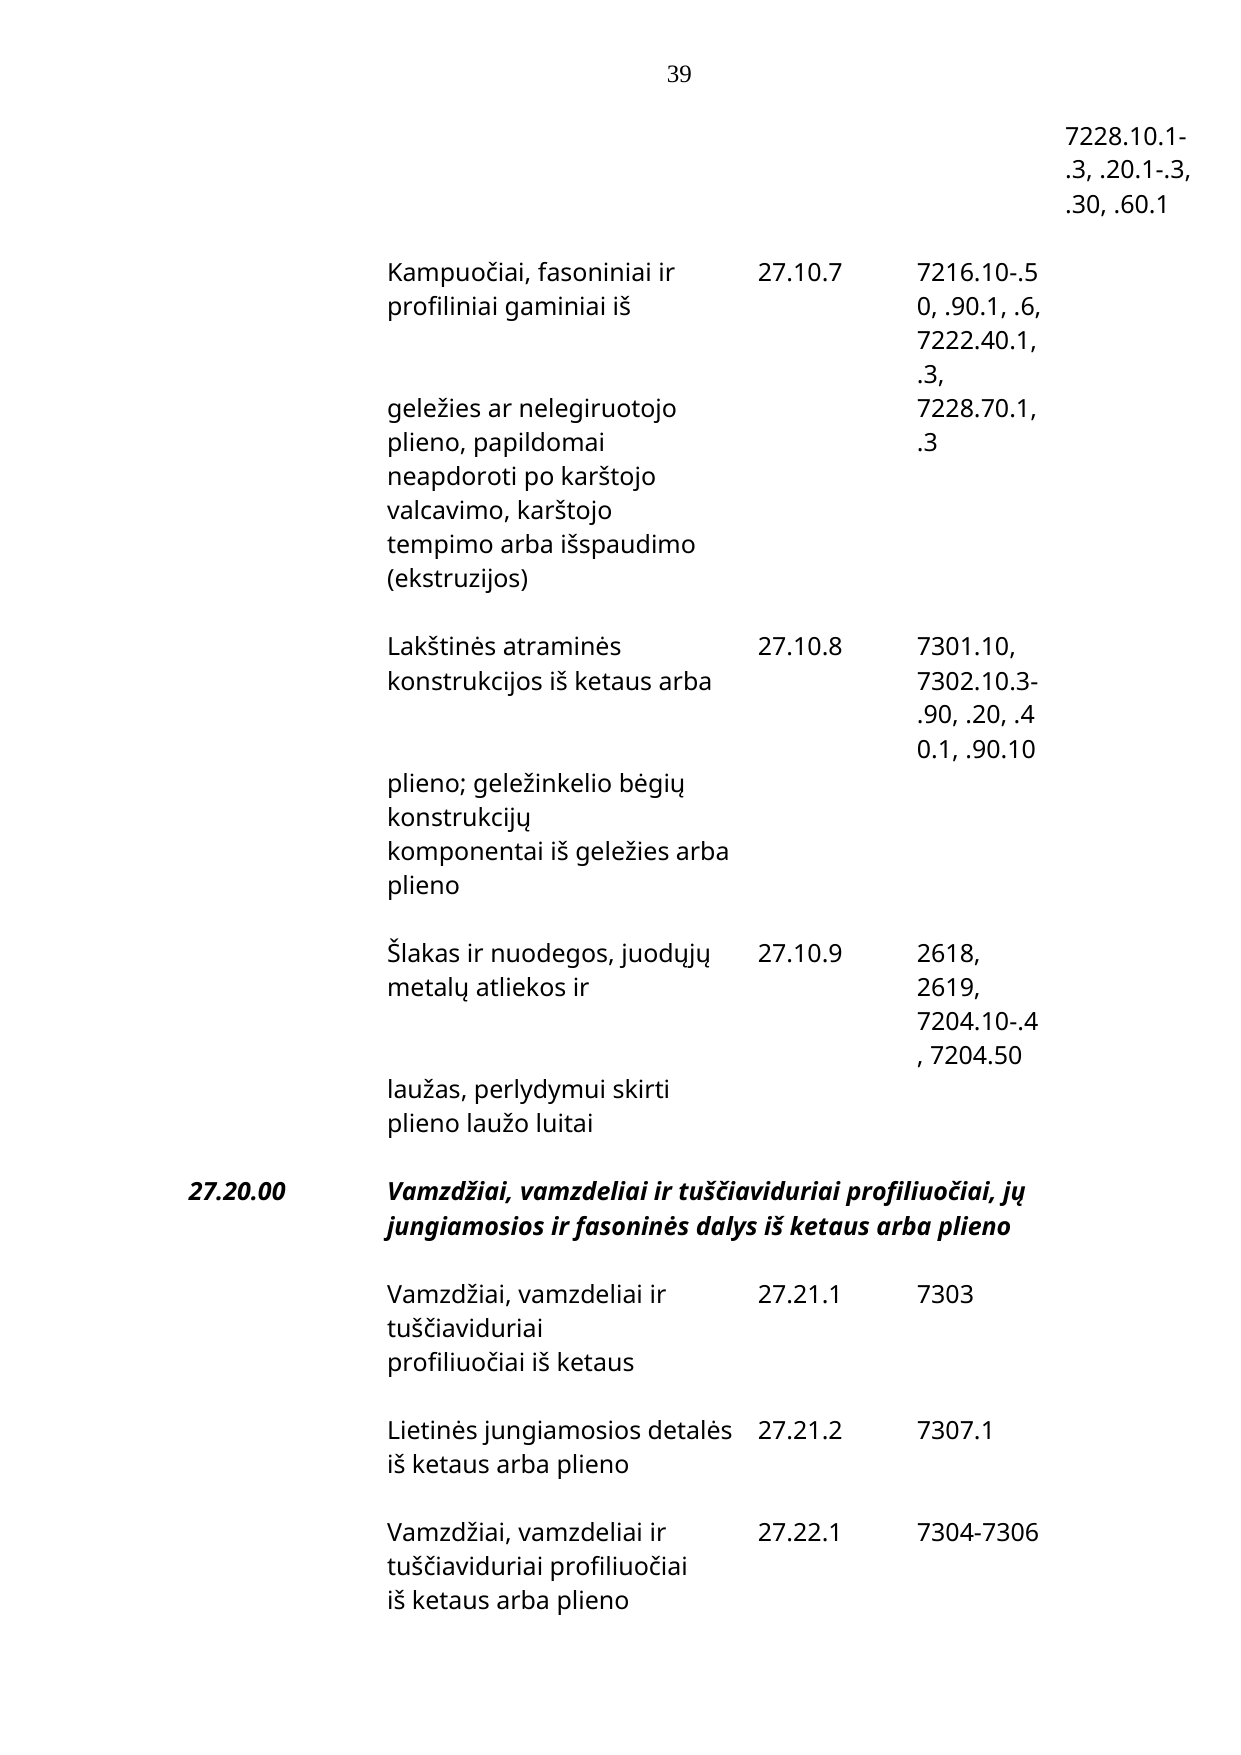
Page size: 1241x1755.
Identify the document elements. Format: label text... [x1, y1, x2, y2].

table_cell [323, 1515, 376, 1583]
table_cell [323, 527, 376, 595]
table_cell [746, 595, 905, 629]
table_cell [746, 834, 905, 902]
table_cell [1054, 595, 1204, 629]
table_cell [746, 391, 905, 459]
table_cell [323, 220, 376, 254]
table_cell [376, 595, 746, 629]
table_cell 7228.10.1-.3, .20.1-.3, .30, .60.1 [1054, 118, 1204, 220]
table_cell Kampuočiai, fasoniniai ir profiliniai gaminiai iš [376, 254, 746, 391]
table_cell [1054, 527, 1204, 595]
table_cell [376, 118, 746, 220]
table_cell [746, 118, 905, 220]
table_cell [177, 1413, 323, 1481]
table_cell [746, 527, 905, 595]
table_cell 7228.70.1, .3 [905, 391, 1054, 459]
table_cell [177, 118, 323, 220]
table_cell [323, 1379, 376, 1412]
table_cell [323, 765, 376, 833]
table_cell 7303 [905, 1276, 1054, 1344]
table_cell [177, 391, 323, 459]
table_cell [1054, 765, 1204, 833]
table_cell [323, 1140, 376, 1174]
table_cell [746, 1242, 905, 1276]
table_cell [905, 1140, 1054, 1174]
table_cell [177, 834, 323, 902]
table_cell [905, 459, 1054, 527]
table_cell [177, 629, 323, 765]
table_cell laužas, perlydymui skirti plieno laužo luitai [376, 1072, 746, 1140]
table_cell [905, 834, 1054, 902]
table_cell [177, 936, 323, 1072]
table_cell [323, 254, 376, 391]
table_cell 27.21.1 [746, 1276, 905, 1344]
table_cell [177, 1481, 323, 1515]
table_cell [1054, 459, 1204, 527]
table_cell 27.10.7 [746, 254, 905, 391]
table_cell [376, 1481, 746, 1515]
table_cell Šlakas ir nuodegos, juodųjų metalų atliekos ir [376, 936, 746, 1072]
table_cell [1054, 1242, 1204, 1276]
table_cell [177, 1140, 323, 1174]
table_cell [746, 1140, 905, 1174]
table_cell [177, 1276, 323, 1344]
table_cell [1054, 1413, 1204, 1481]
table_cell [323, 936, 376, 1072]
table_cell [746, 1481, 905, 1515]
table_cell 7216.10-.50, .90.1, .6, 7222.40.1, .3, [905, 254, 1054, 391]
table_cell [1054, 220, 1204, 254]
table_cell [323, 1242, 376, 1276]
table_cell [905, 1072, 1054, 1140]
table_cell [177, 902, 323, 936]
table_cell 7301.10, 7302.10.3-.90, .20, .40.1, .90.10 [905, 629, 1054, 765]
table_cell komponentai iš geležies arba plieno [376, 834, 746, 902]
table_cell [1054, 936, 1204, 1072]
table_cell [323, 118, 376, 220]
table_cell [323, 1276, 376, 1344]
table_cell Lakštinės atraminės konstrukcijos iš ketaus arba [376, 629, 746, 765]
table_cell [323, 902, 376, 936]
table_cell [746, 1583, 905, 1617]
table_cell [905, 902, 1054, 936]
table_cell 27.10.9 [746, 936, 905, 1072]
table_cell [905, 1242, 1054, 1276]
table_cell [905, 595, 1054, 629]
table_cell 27.10.8 [746, 629, 905, 765]
table_cell [323, 595, 376, 629]
table_cell [905, 118, 1054, 220]
table_cell 2618, 2619, 7204.10-.4, 7204.50 [905, 936, 1054, 1072]
table_cell [323, 629, 376, 765]
table_cell [177, 1583, 323, 1617]
table_cell [323, 1174, 376, 1242]
table_cell [746, 459, 905, 527]
table_cell [746, 902, 905, 936]
table_cell Vamzdžiai, vamzdeliai ir tuščiaviduriai profiliuočiai [376, 1515, 746, 1583]
table_cell [323, 1072, 376, 1140]
table_cell [177, 1344, 323, 1378]
table_cell profiliuočiai iš ketaus [376, 1344, 746, 1378]
table_cell [376, 902, 746, 936]
table_cell [177, 220, 323, 254]
table_cell [905, 1344, 1054, 1378]
table_cell [177, 254, 323, 391]
table_cell Vamzdžiai, vamzdeliai ir tuščiaviduriai [376, 1276, 746, 1344]
table_cell Lietinės jungiamosios detalės iš ketaus arba plieno [376, 1413, 746, 1481]
table_cell [1054, 834, 1204, 902]
table_cell 27.22.1 [746, 1515, 905, 1583]
table_cell 7307.1 [905, 1413, 1054, 1481]
table_cell [905, 1481, 1054, 1515]
table_cell [1054, 1481, 1204, 1515]
table_cell plieno; geležinkelio bėgių konstrukcijų [376, 765, 746, 833]
table_cell [376, 220, 746, 254]
table_cell [905, 1583, 1054, 1617]
table_cell [177, 459, 323, 527]
table_cell [1054, 1515, 1204, 1583]
table_cell 27.21.2 [746, 1413, 905, 1481]
table_cell [746, 765, 905, 833]
table_cell [746, 1379, 905, 1412]
table_cell [905, 527, 1054, 595]
table_cell [746, 1072, 905, 1140]
table_cell [177, 1242, 323, 1276]
table_cell [177, 1379, 323, 1412]
table_cell [376, 1242, 746, 1276]
table_cell [323, 391, 376, 459]
table_cell [1054, 629, 1204, 765]
table_cell geležies ar nelegiruotojo plieno, papildomai [376, 391, 746, 459]
table_cell tempimo arba išspaudimo (ekstruzijos) [376, 527, 746, 595]
table_cell iš ketaus arba plieno [376, 1583, 746, 1617]
table_cell [905, 220, 1054, 254]
table_cell [177, 1072, 323, 1140]
table_cell [376, 1379, 746, 1412]
table_cell [177, 527, 323, 595]
table_cell [323, 1583, 376, 1617]
table_cell Vamzdžiai, vamzdeliai ir tuščiaviduriai profiliuočiai, jų jungiamosios ir fasoninės dalys iš ketaus arba plieno [376, 1174, 1204, 1242]
table_cell [1054, 1140, 1204, 1174]
table_cell [1054, 391, 1204, 459]
table_cell [376, 1140, 746, 1174]
table_cell [1054, 1344, 1204, 1378]
table_cell [323, 459, 376, 527]
table_cell [177, 595, 323, 629]
table_cell [323, 1481, 376, 1515]
table_cell [1054, 254, 1204, 391]
table_cell [323, 834, 376, 902]
table_cell [746, 220, 905, 254]
table_cell [905, 765, 1054, 833]
table_cell [177, 1515, 323, 1583]
table_cell [1054, 1276, 1204, 1344]
table_cell 7304-7306 [905, 1515, 1054, 1583]
table_cell [323, 1344, 376, 1378]
table_cell neapdoroti po karštojo valcavimo, karštojo [376, 459, 746, 527]
table_cell [1054, 1072, 1204, 1140]
table_cell [323, 1413, 376, 1481]
table_cell [1054, 1583, 1204, 1617]
table_cell 27.20.00 [177, 1174, 323, 1242]
table_cell [905, 1379, 1054, 1412]
table_cell [1054, 902, 1204, 936]
table_cell [746, 1344, 905, 1378]
table_cell [1054, 1379, 1204, 1412]
table_cell [177, 765, 323, 833]
